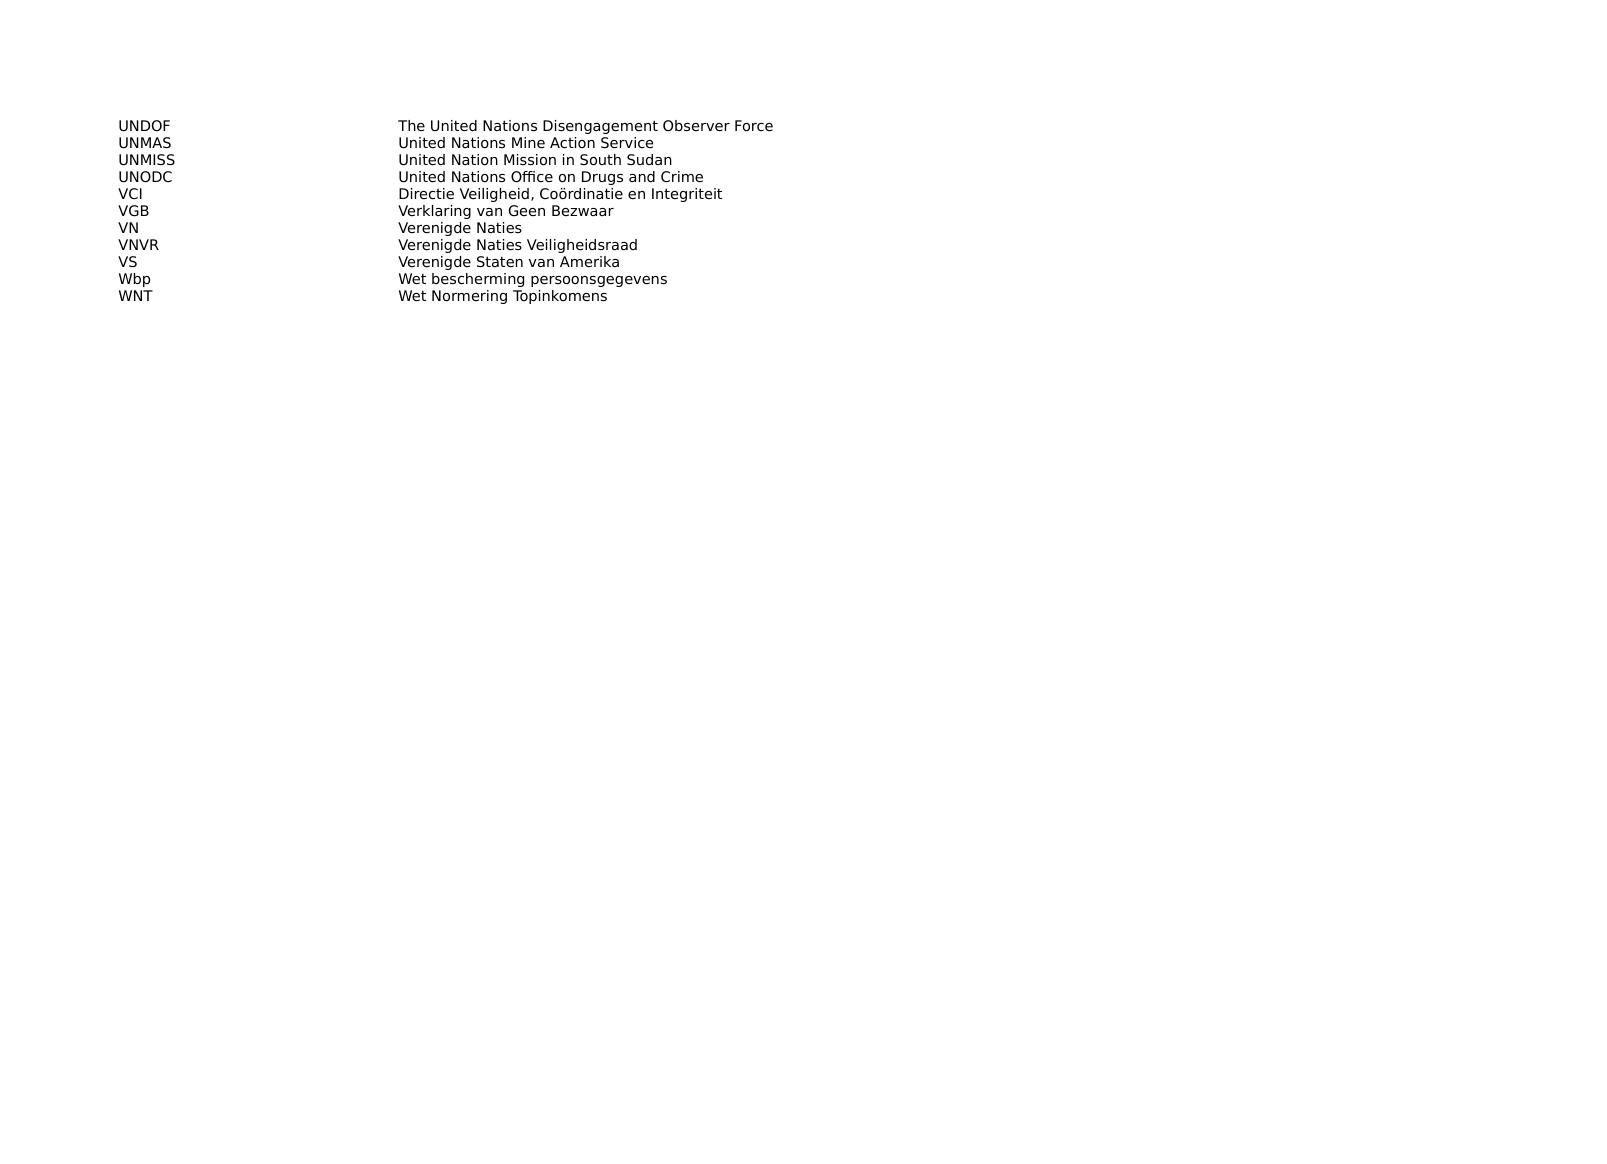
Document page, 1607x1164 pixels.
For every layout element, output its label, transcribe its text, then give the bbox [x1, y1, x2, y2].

table_cell Wbp [118, 271, 392, 288]
table_cell The United Nations Disengagement Observer Force [392, 118, 1488, 135]
table_cell UNODC [118, 169, 392, 186]
table_cell UNMAS [118, 135, 392, 152]
table_cell United Nations Office on Drugs and Crime [392, 169, 1488, 186]
table_cell VS [118, 254, 392, 271]
table_cell UNDOF [118, 118, 392, 135]
table_cell WNT [118, 288, 392, 305]
table_cell Wet Normering Topinkomens [392, 288, 1488, 305]
table_cell United Nation Mission in South Sudan [392, 152, 1488, 169]
table_cell VNVR [118, 237, 392, 254]
table_cell VN [118, 220, 392, 237]
table_cell Verenigde Staten van Amerika [392, 254, 1488, 271]
table_cell Wet bescherming persoonsgegevens [392, 271, 1488, 288]
table_cell Verenigde Naties [392, 220, 1488, 237]
table_cell VCI [118, 186, 392, 203]
table_cell United Nations Mine Action Service [392, 135, 1488, 152]
table_cell Verenigde Naties Veiligheidsraad [392, 237, 1488, 254]
table_cell VGB [118, 203, 392, 220]
table_cell Verklaring van Geen Bezwaar [392, 203, 1488, 220]
table_cell UNMISS [118, 152, 392, 169]
table_cell Directie Veiligheid, Coördinatie en Integriteit [392, 186, 1488, 203]
